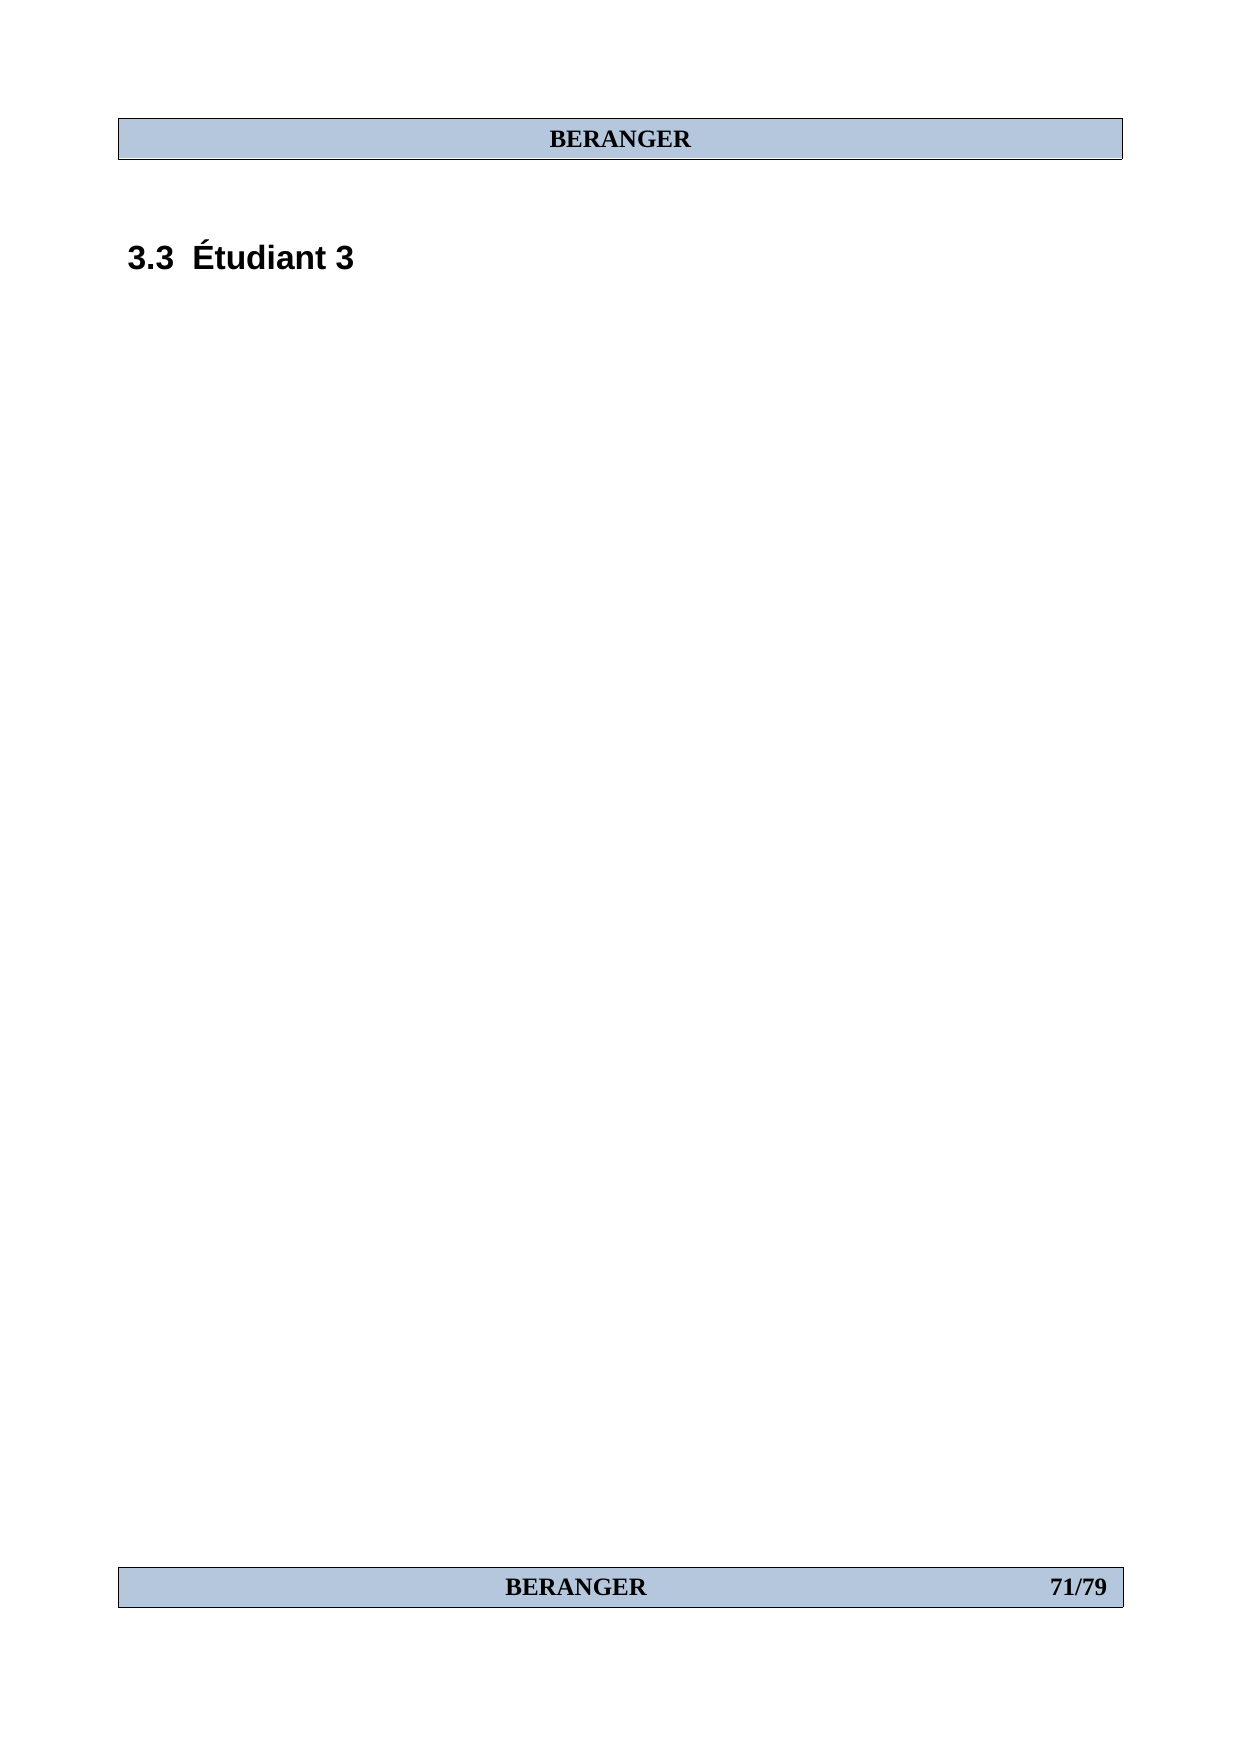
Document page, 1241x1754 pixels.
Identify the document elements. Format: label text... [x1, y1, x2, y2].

subtitle Étudiant 3 [118, 238, 1122, 276]
